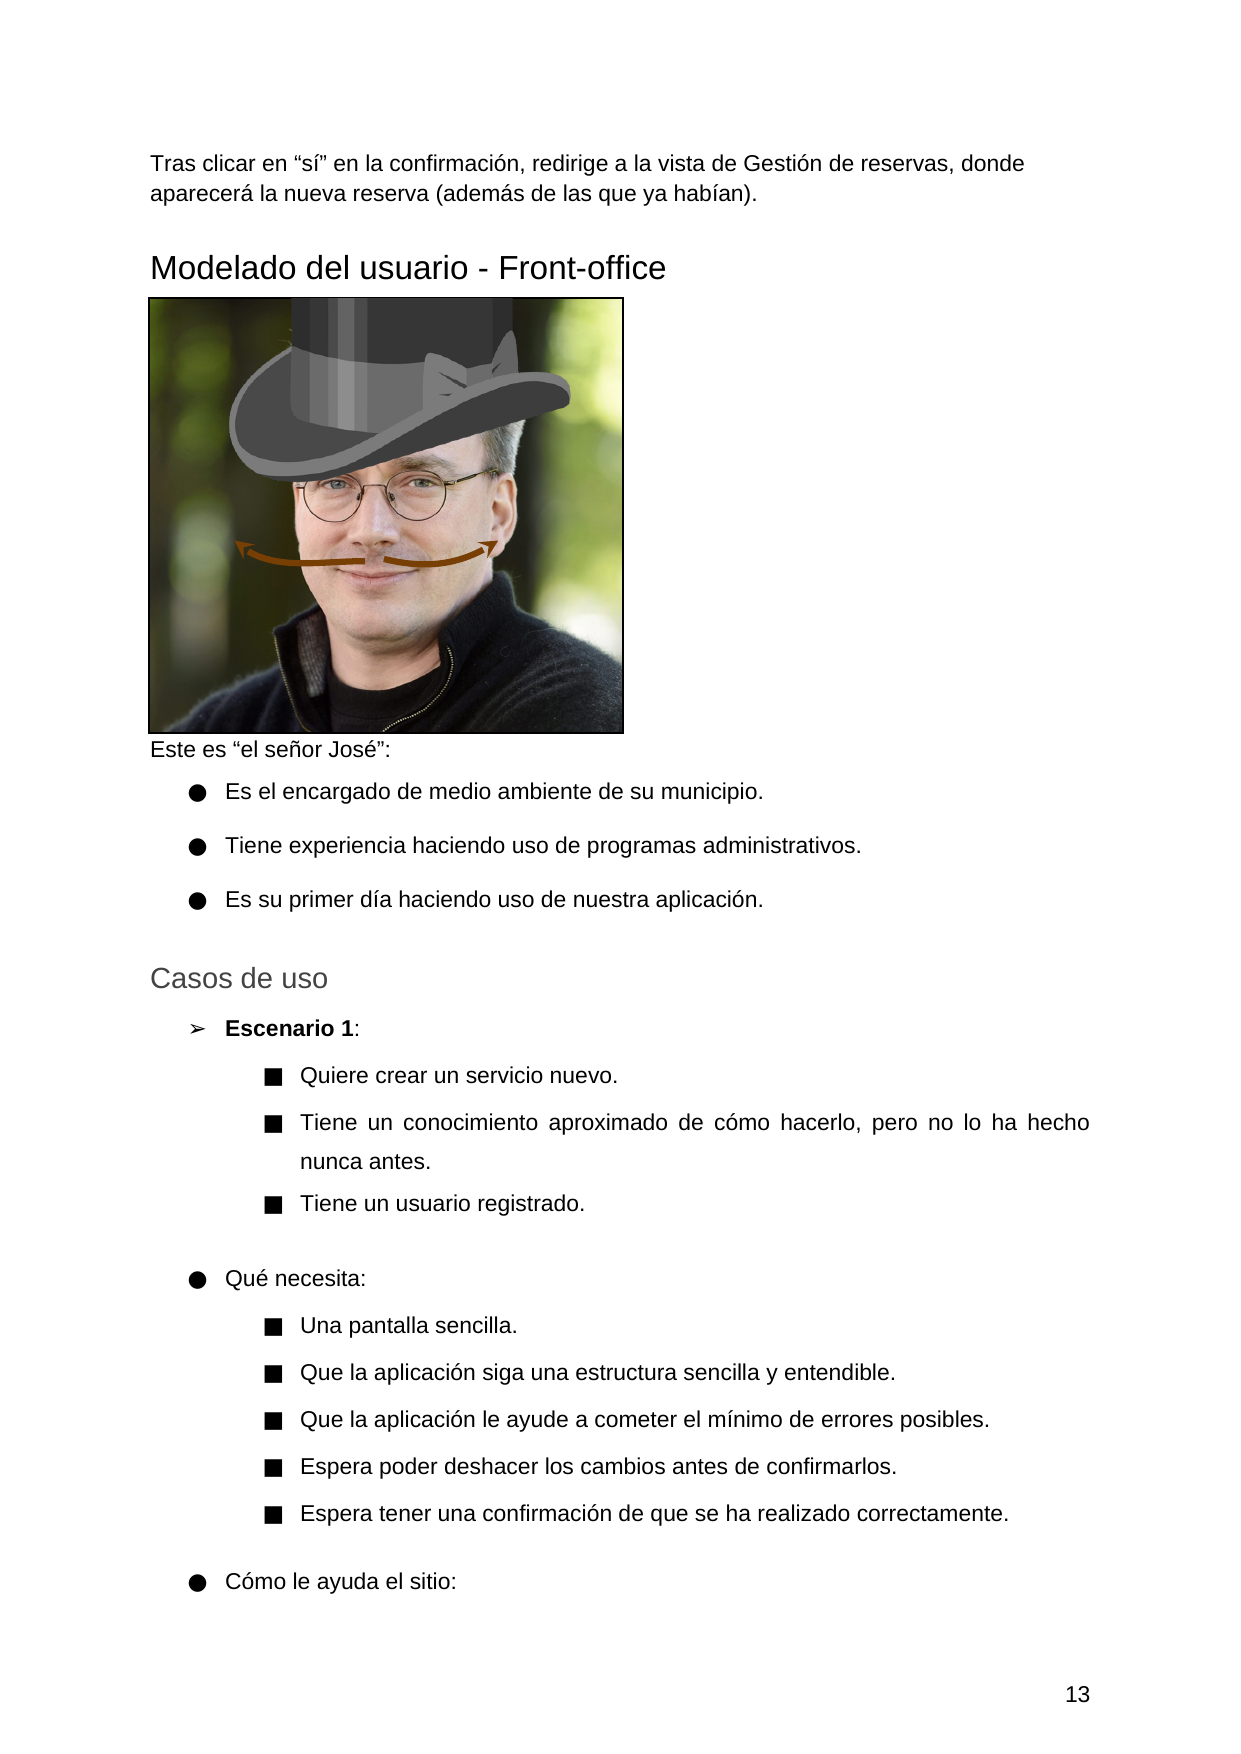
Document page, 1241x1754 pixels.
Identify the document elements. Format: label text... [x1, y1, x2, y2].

subtitle Casos de uso [150, 961, 1090, 994]
list Espera tener una confirmación de que se ha realizado correctamente. [262, 1488, 1090, 1534]
list Qué necesita: [187, 1253, 1090, 1300]
list Que la aplicación le ayude a cometer el mínimo de errores posibles. [262, 1394, 1090, 1441]
text Este es “el señor José”: [150, 732, 1090, 762]
list Que la aplicación siga una estructura sencilla y entendible. [262, 1347, 1090, 1394]
list Tiene un usuario registrado. [262, 1178, 1090, 1225]
list Tiene experiencia haciendo uso de programas administrativos. [187, 820, 1090, 867]
list Una pantalla sencilla. [262, 1300, 1090, 1347]
text Tras clicar en “sí” en la confirmación, redirige a la vista de Gestión de reservas, donde aparecerá la nueva reserva (además de las que ya habían). [150, 150, 1090, 207]
list Es el encargado de medio ambiente de su municipio. [187, 766, 1090, 813]
list Cómo le ayuda el sitio: [187, 1555, 1090, 1602]
list Quiere crear un servicio nuevo. [262, 1050, 1090, 1097]
list Tiene un conocimiento aproximado de cómo hacerlo, pero no lo ha hecho nunca antes. [262, 1097, 1090, 1174]
picture [150, 298, 622, 732]
list Escenario 1: [187, 1003, 1090, 1050]
list Es su primer día haciendo uso de nuestra aplicación. [187, 874, 1090, 921]
list Espera poder deshacer los cambios antes de confirmarlos. [262, 1441, 1090, 1488]
subtitle Modelado del usuario - Front-office [150, 248, 1090, 286]
